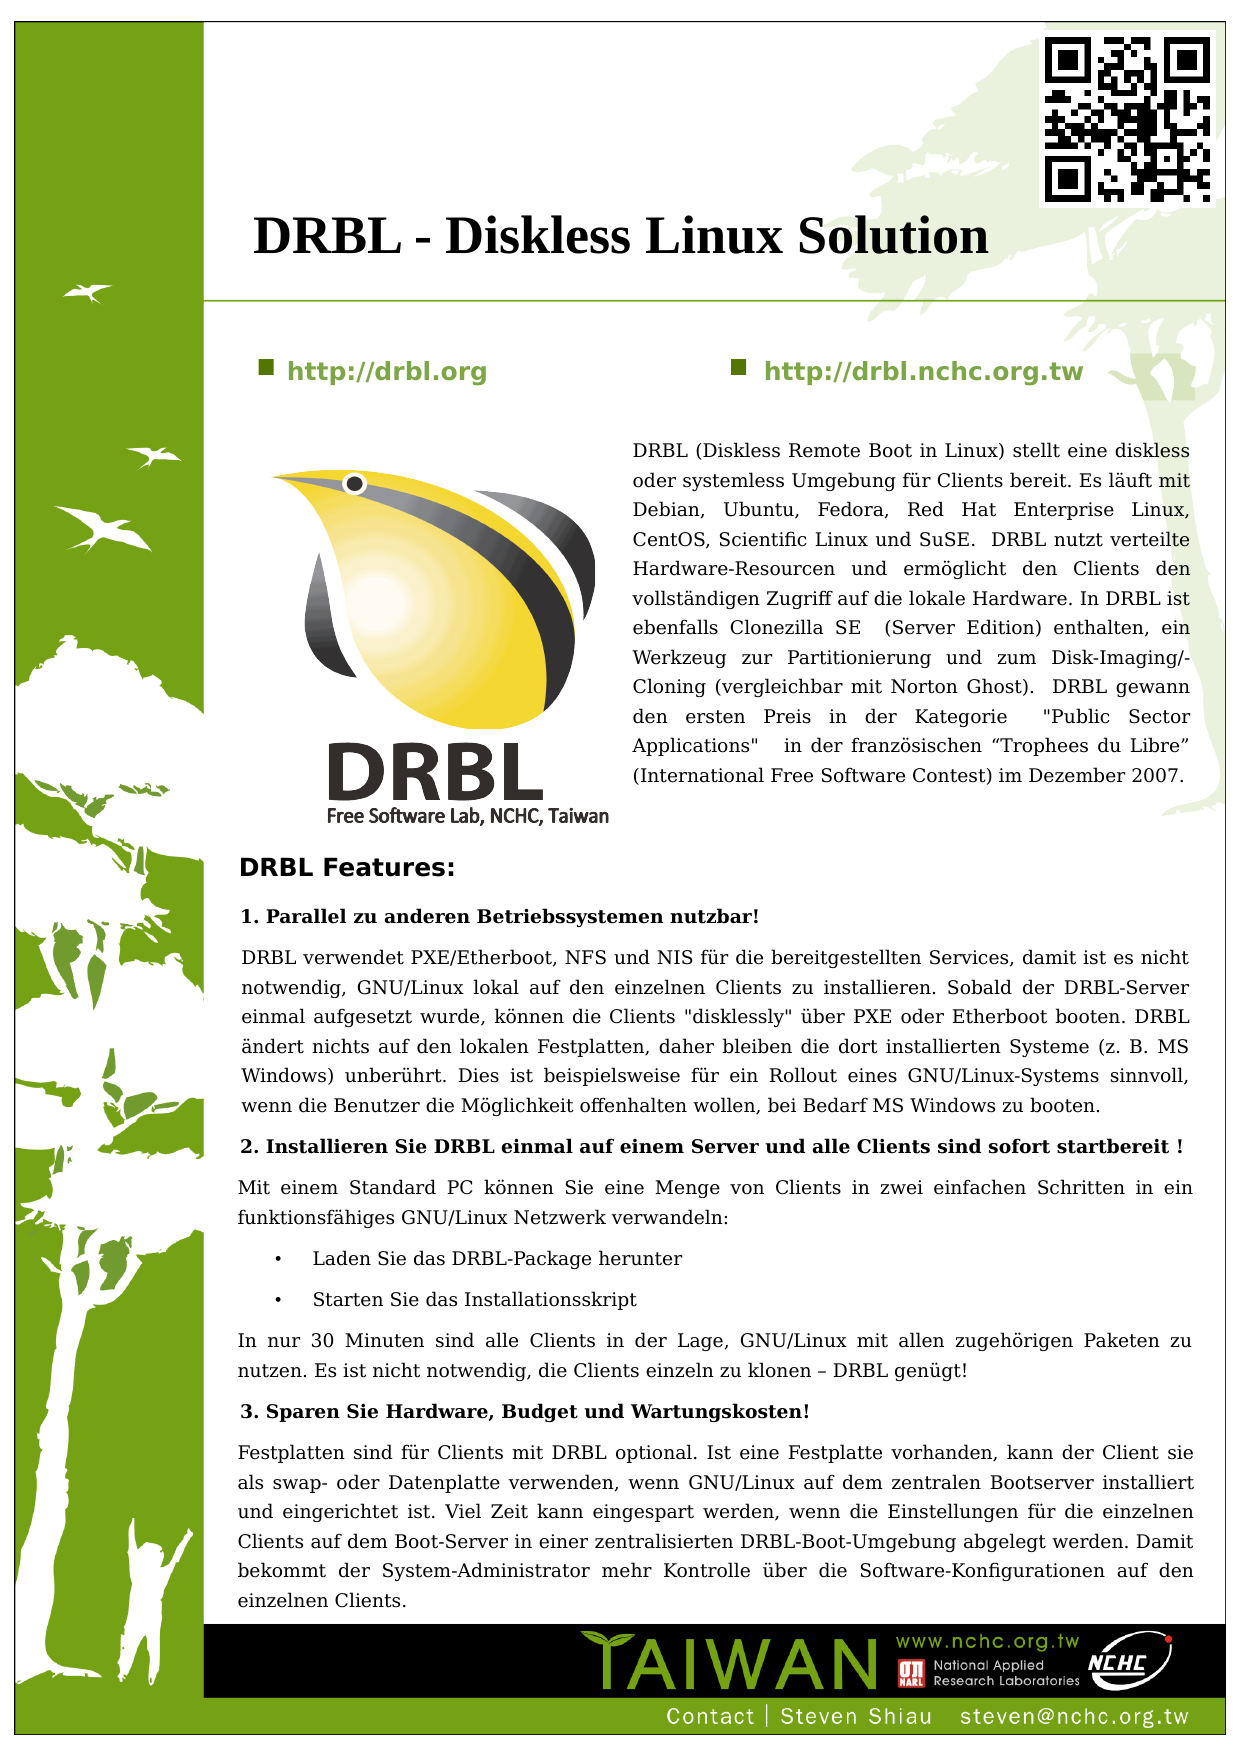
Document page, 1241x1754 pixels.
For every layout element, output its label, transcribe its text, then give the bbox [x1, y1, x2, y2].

text DRBL (Diskless Remote Boot in Linux) stellt eine diskless oder systemless Umgebung für Clients bereit. Es läuft mit Debian, Ubuntu, Fedora, Red Hat Enterprise Linux, CentOS, Scientific Linux und SuSE. DRBL nutzt verteilte Hardware-Resourcen und ermöglicht den Clients den vollständigen Zugriff auf die lokale Hardware. In DRBL ist ebenfalls Clonezilla SE (Server Edition) enthalten, ein Werkzeug zur Partitionierung und zum Disk-Imaging/-Cloning (vergleichbar mit Norton Ghost). DRBL gewann den ersten Preis in der Kategorie "Public Sector Applications" in der französischen “Trophees du Libre” (International Free Software Contest) im Dezember 2007. [617, 434, 1191, 788]
picture [14, 22, 1226, 1735]
text Festplatten sind für Clients mit DRBL optional. Ist eine Festplatte vorhanden, kann der Client sie als swap- oder Datenplatte verwenden, wenn GNU/Linux auf dem zentralen Bootserver installiert und eingerichtet ist. Viel Zeit kann eingespart werden, wenn die Einstellungen für die einzelnen Clients auf dem Boot-Server in einer zentralisierten DRBL-Boot-Umgebung abgelegt werden. Damit bekommt der System-Administrator mehr Kontrolle über die Software-Konfigurationen auf den einzelnen Clients. [237, 1436, 1195, 1613]
list Laden Sie das DRBL-Package herunter [275, 1242, 1226, 1271]
list Installieren Sie DRBL einmal auf einem Server und alle Clients sind sofort startbereit ! [240, 1130, 1226, 1159]
text DRBL verwendet PXE/Etherboot, NFS und NIS für die bereitgestellten Services, damit ist es nicht notwendig, GNU/Linux lokal auf den einzelnen Clients zu installieren. Sobald der DRBL-Server einmal aufgesetzt wurde, können die Clients "disklessly" über PXE oder Etherboot booten. DRBL ändert nichts auf den lokalen Festplatten, daher bleiben die dort installierten Systeme (z. B. MS Windows) unberührt. Dies ist beispielsweise für ein Rollout eines GNU/Linux-Systems sinnvoll, wenn die Benutzer die Möglichkeit offenhalten wollen, bei Bedarf MS Windows zu booten. [241, 941, 1191, 1118]
text Mit einem Standard PC können Sie eine Menge von Clients in zwei einfachen Schritten in ein funktionsfähiges GNU/Linux Netzwerk verwandeln: [237, 1171, 1195, 1230]
text DRBL Features: [238, 853, 1190, 882]
list Sparen Sie Hardware, Budget und Wartungskosten! [240, 1395, 1226, 1424]
text In nur 30 Minuten sind alle Clients in der Lage, GNU/Linux mit allen zugehörigen Paketen zu nutzen. Es ist nicht notwendig, die Clients einzeln zu klonen – DRBL genügt! [237, 1324, 1193, 1383]
list Parallel zu anderen Betriebssystemen nutzbar! [240, 900, 1226, 929]
text [31, 434, 232, 788]
list Starten Sie das Installationsskript [275, 1283, 1226, 1312]
text http://drbl.org http://drbl.nchc.org.tw [247, 353, 1195, 387]
